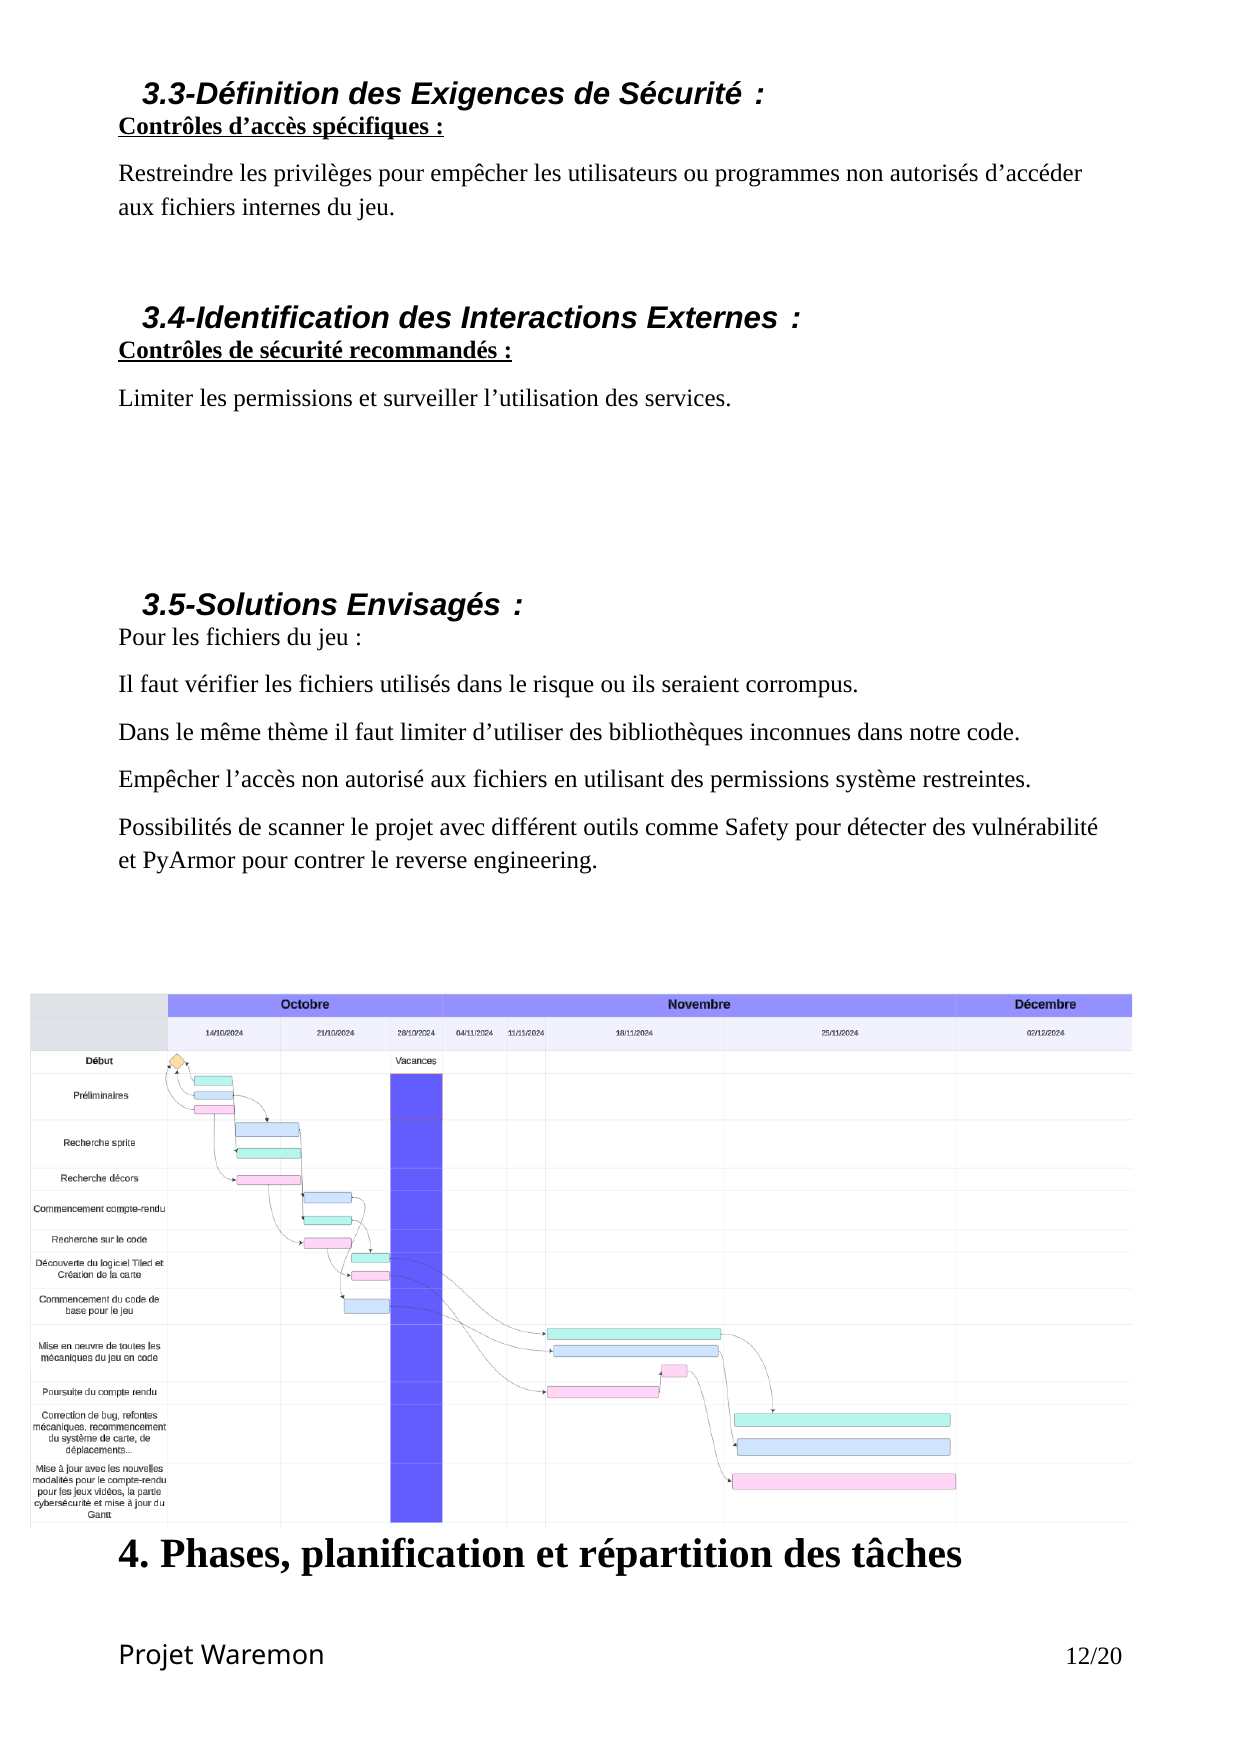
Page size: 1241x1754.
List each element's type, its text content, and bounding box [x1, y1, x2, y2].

subtitle 3.5-Solutions Envisagés : [142, 586, 1122, 622]
text Il faut vérifier les fichiers utilisés dans le risque ou ils seraient corrompus. [118, 669, 1122, 698]
text Contrôles de sécurité recommandés : [118, 335, 1122, 364]
subtitle 3.4-Identification des Interactions Externes : [142, 299, 1122, 335]
text Contrôles d’accès spécifiques : [118, 111, 1122, 140]
text Empêcher l’accès non autorisé aux fichiers en utilisant des permissions système restreintes. [118, 764, 1122, 793]
subtitle 4. Phases, planification et répartition des tâches [118, 1529, 1122, 1576]
subtitle 3.3-Définition des Exigences de Sécurité : [142, 75, 1122, 111]
text Pour les fichiers du jeu : [118, 622, 1122, 650]
text Possibilités de scanner le projet avec différent outils comme Safety pour détecter des vulnérabilité et PyArmor pour contrer le reverse engineering. [118, 812, 1122, 874]
text Restreindre les privilèges pour empêcher les utilisateurs ou programmes non autorisés d’accéder aux fichiers internes du jeu. [118, 158, 1122, 220]
text Limiter les permissions et surveiller l’utilisation des services. [118, 383, 1122, 412]
text Dans le même thème il faut limiter d’utiliser des bibliothèques inconnues dans notre code. [118, 717, 1122, 746]
picture [30, 993, 1133, 1529]
subtitle [118, 955, 1122, 993]
